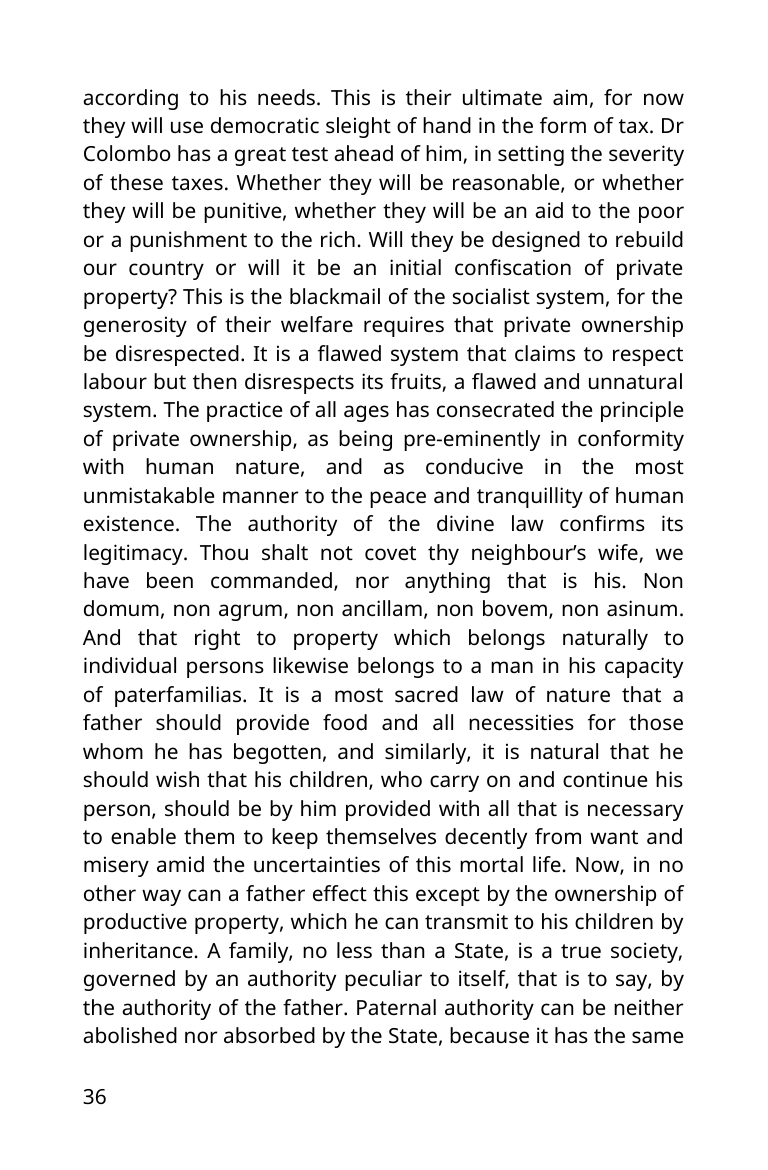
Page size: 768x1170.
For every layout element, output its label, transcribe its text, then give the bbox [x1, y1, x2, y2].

text according to his needs. This is their ultimate aim, for now they will use democratic sleight of hand in the form of tax. Dr Colombo has a great test ahead of him, in setting the severity of these taxes. Whether they will be reasonable, or whether they will be punitive, whether they will be an aid to the poor or a punishment to the rich. Will they be designed to rebuild our country or will it be an initial confiscation of private property? This is the blackmail of the socialist system, for the generosity of their welfare requires that private ownership be disrespected. It is a flawed system that claims to respect labour but then disrespects its fruits, a flawed and unnatural system. The practice of all ages has consecrated the principle of private ownership, as being pre-eminently in conformity with human nature, and as conducive in the most unmistakable manner to the peace and tranquillity of human existence. The authority of the divine law confirms its legitimacy. Thou shalt not covet thy neighbour’s wife, we have been commanded, nor anything that is his. Non domum, non agrum, non ancillam, non bovem, non asinum. And that right to property which belongs naturally to individual persons likewise belongs to a man in his capacity of paterfamilias. It is a most sacred law of nature that a father should provide food and all necessities for those whom he has begotten, and similarly, it is natural that he should wish that his children, who carry on and continue his person, should be by him provided with all that is necessary to enable them to keep themselves decently from want and misery amid the uncertainties of this mortal life. Now, in no other way can a father effect this except by the ownership of productive property, which he can transmit to his children by inheritance. A family, no less than a State, is a true society, governed by an authority peculiar to itself, that is to say, by the authority of the father. Paternal authority can be neither abolished nor absorbed by the State, because it has the same [83, 83, 685, 1049]
